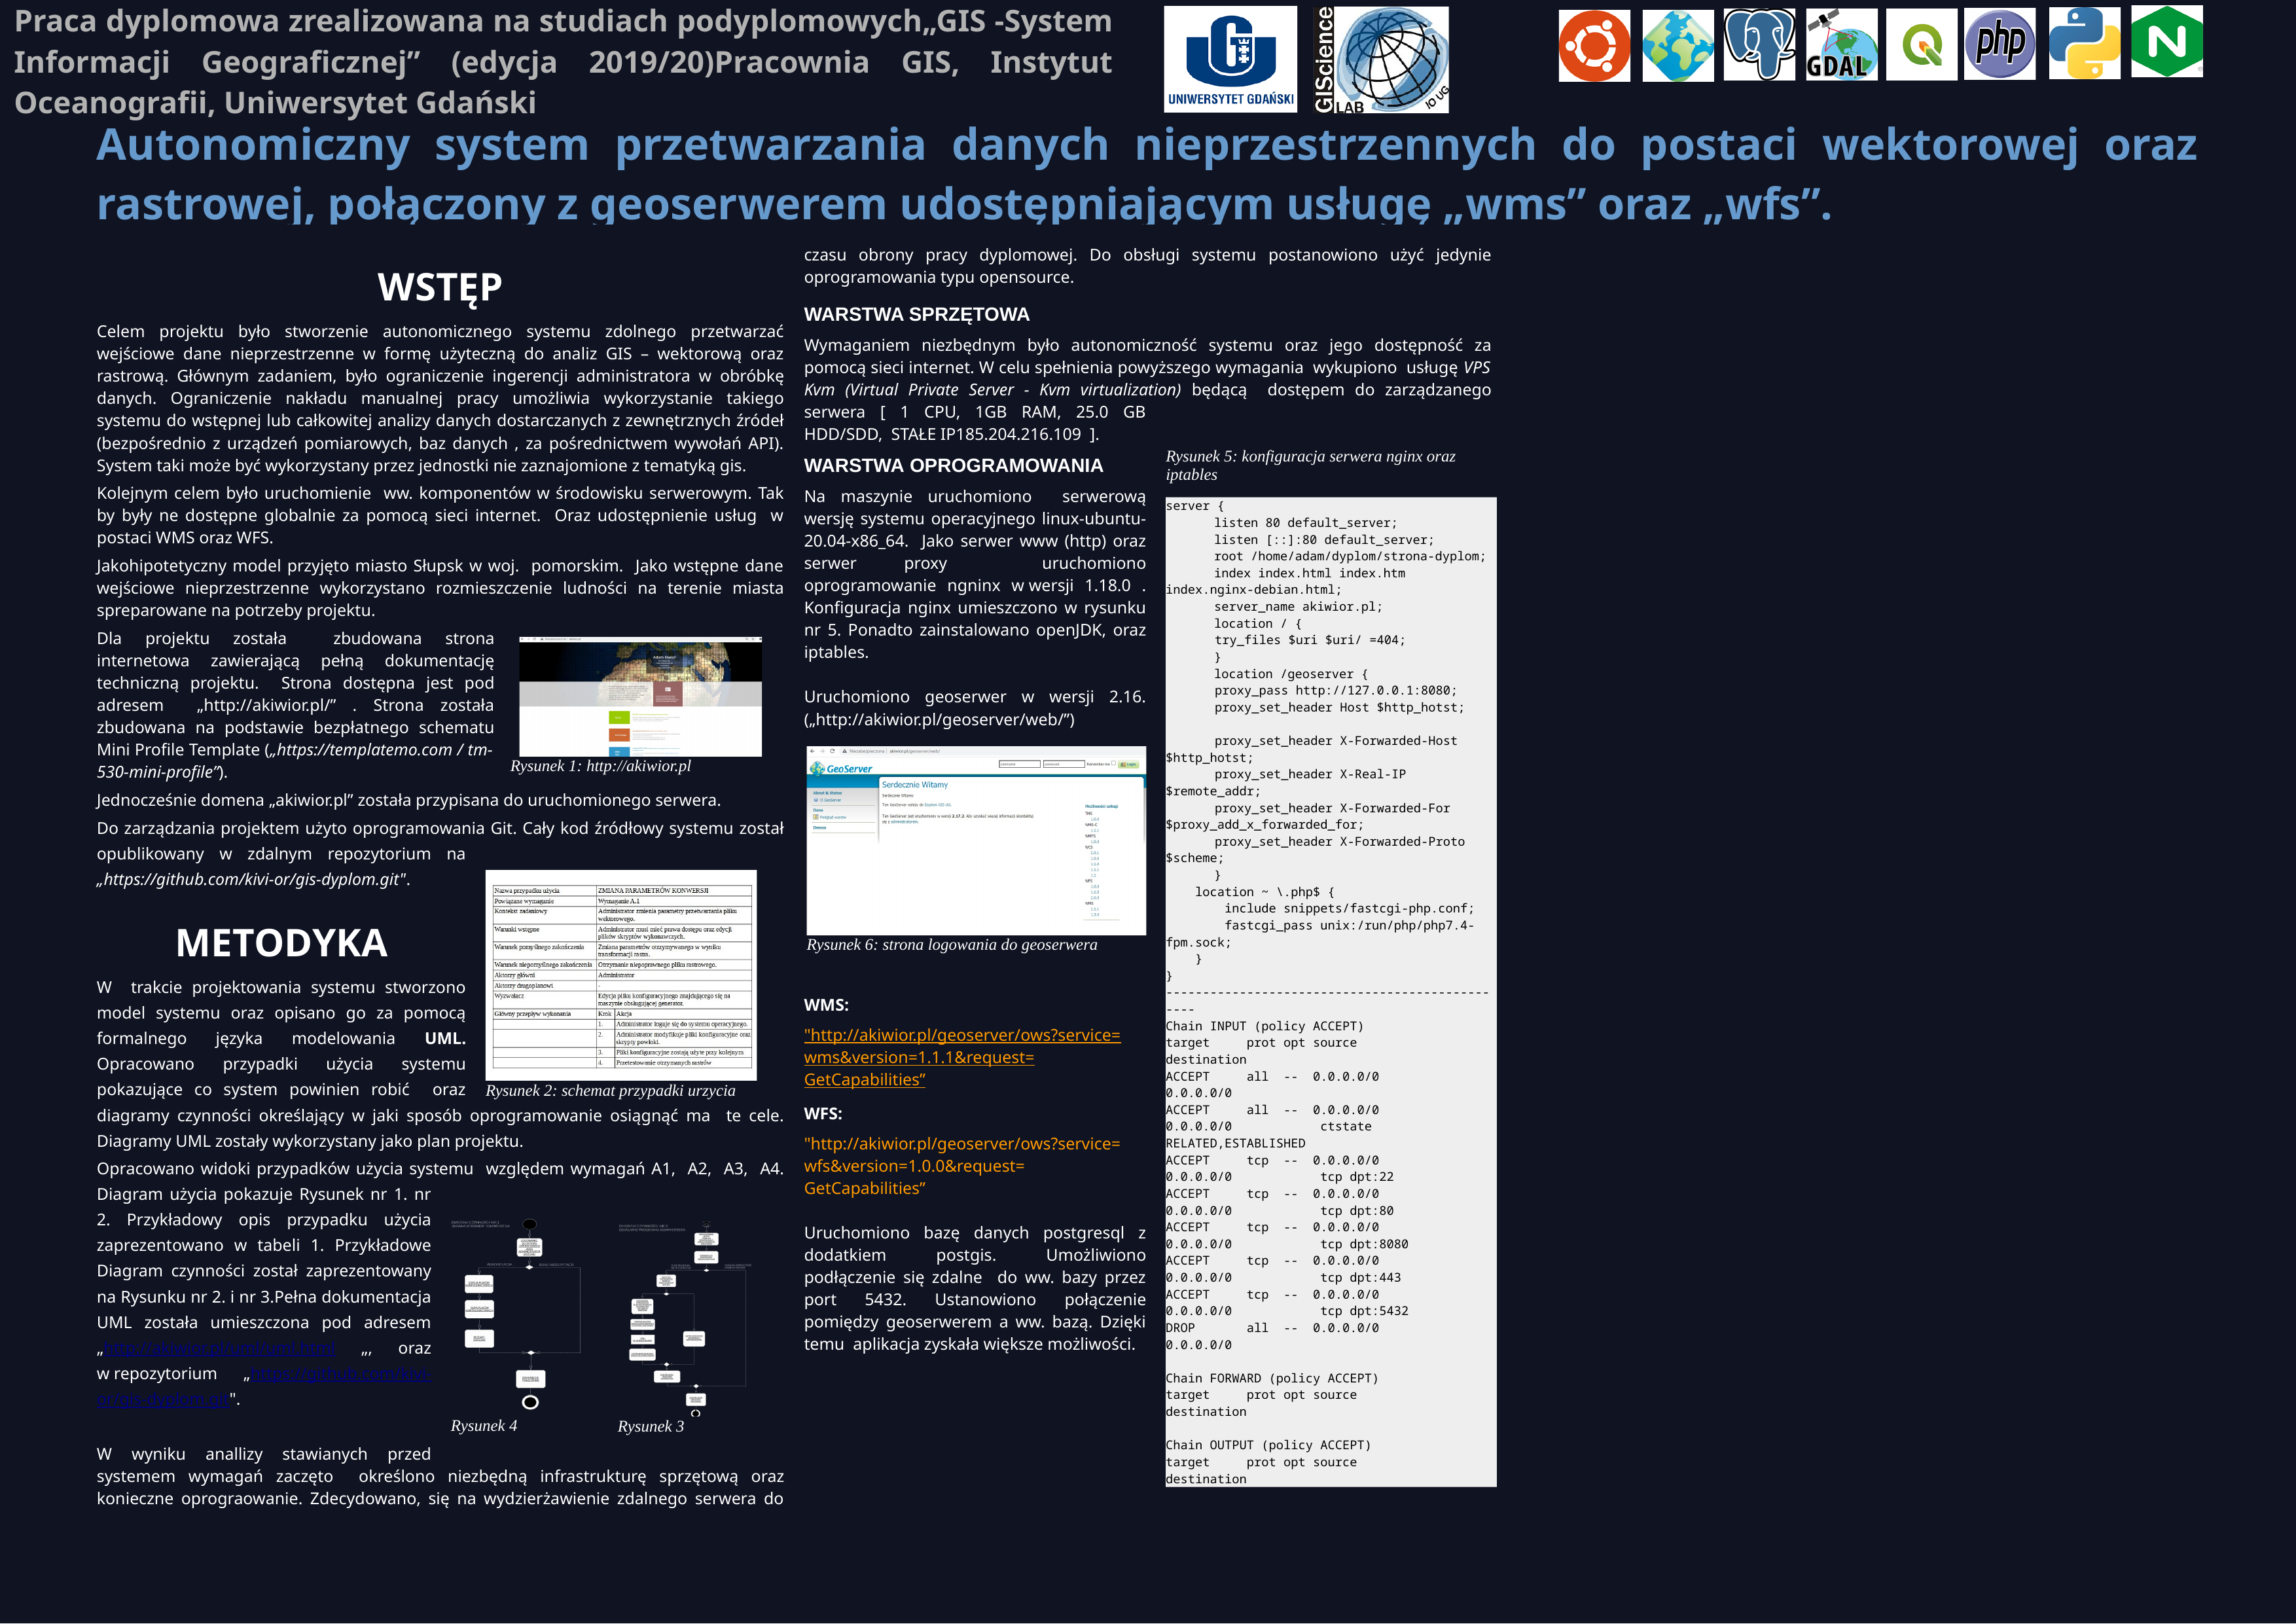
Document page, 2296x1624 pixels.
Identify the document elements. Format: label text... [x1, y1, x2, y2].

picture [617, 1219, 776, 1416]
picture [1164, 6, 1298, 113]
text Rysunek 3 [618, 1416, 775, 1435]
picture [1723, 9, 1796, 81]
text Uruchomiono geoserwer w wersji 2.16. („http://akiwior.pl/geoserver/web/”) [804, 685, 1166, 730]
picture [806, 746, 1147, 774]
picture [1642, 10, 1714, 82]
text WFS: [804, 1102, 1166, 1125]
text Opracowano widoki przypadków użycia systemu względem wymagań A1, A2, A3, A4. Diagram użycia pokazuje Rysunek nr 1. nr 2. Przykładowy opis przypadku użycia zaprezentowano w tabeli 1. Przykładowe Diagram czynności został zaprezentowany na Rysunku nr 2. i nr 3.Pełna dokumentacja UML została umieszczona pod adresem „http://akiwior.pl/uml/uml.html „, oraz w repozytorium „https://github.com/kivi-or/gis-dyplom.git". [97, 1157, 785, 1410]
picture [1806, 9, 1878, 81]
picture [1314, 7, 1449, 113]
text Rysunek 5: konfiguracja serwera nginx oraz iptables [1166, 446, 1496, 484]
picture [519, 637, 762, 757]
text "http://akiwior.pl/geoserver/ows?service= wms&version=1.1.1&request= GetCapabilities” [804, 1024, 1166, 1091]
picture [450, 1218, 610, 1416]
picture [2049, 7, 2121, 79]
text "http://akiwior.pl/geoserver/ows?service= wfs&version=1.0.0&request= GetCapabilities” [804, 1132, 1166, 1199]
picture [1964, 8, 2036, 80]
text Jednocześnie domena „akiwior.pl” została przypisana do uruchomionego serwera. [97, 789, 785, 811]
text Rysunek 2: schemat przypadki urzycia [486, 1081, 757, 1099]
picture [2131, 5, 2203, 77]
title WSTĘP [97, 260, 785, 312]
text WMS: [804, 994, 1166, 1016]
subtitle WARSTWA SPRZĘTOWA [804, 303, 1492, 325]
picture [485, 870, 757, 1081]
text Rysunek 1: http://akiwior.pl [510, 757, 771, 775]
text Jakohipotetyczny model przyjęto miasto Słupsk w woj. pomorskim. Jako wstępne dane wejściowe nieprzestrzenne wykorzystano rozmieszczenie ludności na terenie miasta spreparowane na potrzeby projektu. [97, 554, 785, 621]
subtitle WARSTWA OPROGRAMOWANIA [804, 454, 1166, 477]
text czasu obrony pracy dyplomowej. Do obsługi systemu postanowiono użyć jedynie oprogramowania typu opensource. [804, 244, 1492, 288]
text Rysunek 6: strona logowania do geoserwera [806, 935, 1147, 954]
text Rysunek 4 [451, 1416, 610, 1435]
picture [1558, 10, 1631, 82]
text Wymaganiem niezbędnym było autonomiczność systemu oraz jego dostępność za pomocą sieci internet. W celu spełnienia powyższego wymagania wykupiono usługę VPS Kvm (Virtual Private Server - Kvm virtualization) będącą dostępem do zarządzanego serwera [ 1 CPU, 1GB RAM, 25.0 GB HDD/SDD, STAŁE IP185.204.216.109 ]. [804, 333, 1492, 445]
title METODYKA [97, 915, 485, 967]
text Uruchomiono bazę danych postgresql z dodatkiem postgis. Umożliwiono podłączenie się zdalne do ww. bazy przez port 5432. Ustanowiono połączenie pomiędzy geoserwerem a ww. bazą. Dzięki temu aplikacja zyskała większe możliwości. [804, 1221, 1166, 1355]
text Celem projektu było stworzenie autonomicznego systemu zdolnego przetwarzać wejściowe dane nieprzestrzenne w formę użyteczną do analiz GIS – wektorową oraz rastrową. Głównym zadaniem, było ograniczenie ingerencji administratora w obróbkę danych. Ograniczenie nakładu manualnej pracy umożliwia wykorzystanie takiego systemu do wstępnej lub całkowitej analizy danych dostarczanych z zewnętrznych źródeł (bezpośrednio z urządzeń pomiarowych, baz danych , za pośrednictwem wywołań API). System taki może być wykorzystany przez jednostki nie zaznajomione z tematyką gis. [97, 320, 785, 476]
subtitle [1166, 438, 1496, 446]
text Kolejnym celem było uruchomienie ww. komponentów w środowisku serwerowym. Tak by były ne dostępne globalnie za pomocą sieci internet. Oraz udostępnienie usług w postaci WMS oraz WFS. [97, 482, 785, 549]
text W trakcie projektowania systemu stworzono model systemu oraz opisano go za pomocą formalnego języka modelowania UML. Opracowano przypadki użycia systemu pokazujące co system powinien robić oraz diagramy czynności określający w jaki sposób oprogramowanie osiągnąć ma te cele. Diagramy UML zostały wykorzystany jako plan projektu. [97, 976, 785, 1151]
text Do zarządzania projektem użyto oprogramowania Git. Cały kod źródłowy systemu został opublikowany w zdalnym repozytorium na „https://github.com/kivi-or/gis-dyplom.git". [97, 816, 785, 890]
text Na maszynie uruchomiono serwerową wersję systemu operacyjnego linux-ubuntu-20.04-x86_64. Jako serwer www (http) oraz serwer proxy uruchomiono oprogramowanie ngninx w wersji 1.18.0 . Konfiguracja nginx umieszczono w rysunku nr 5. Ponadto zainstalowano openJDK, oraz iptables. [804, 485, 1166, 663]
picture [806, 778, 1147, 935]
text Dla projektu została zbudowana strona internetowa zawierającą pełną dokumentację techniczną projektu. Strona dostępna jest pod adresem „http://akiwior.pl/” . Strona została zbudowana na podstawie bezpłatnego schematu Mini Profile Template („https://templatemo.com / tm-530-mini-profile”). [97, 627, 785, 783]
text W wyniku anallizy stawianych przed systemem wymagań zaczęto określono niezbędną infrastrukturę sprzętową oraz konieczne oprograowanie. Zdecydowano, się na wydzierżawienie zdalnego serwera do [97, 1443, 785, 1509]
picture [1886, 9, 1958, 81]
subtitle [1166, 484, 1496, 497]
title [757, 915, 785, 967]
